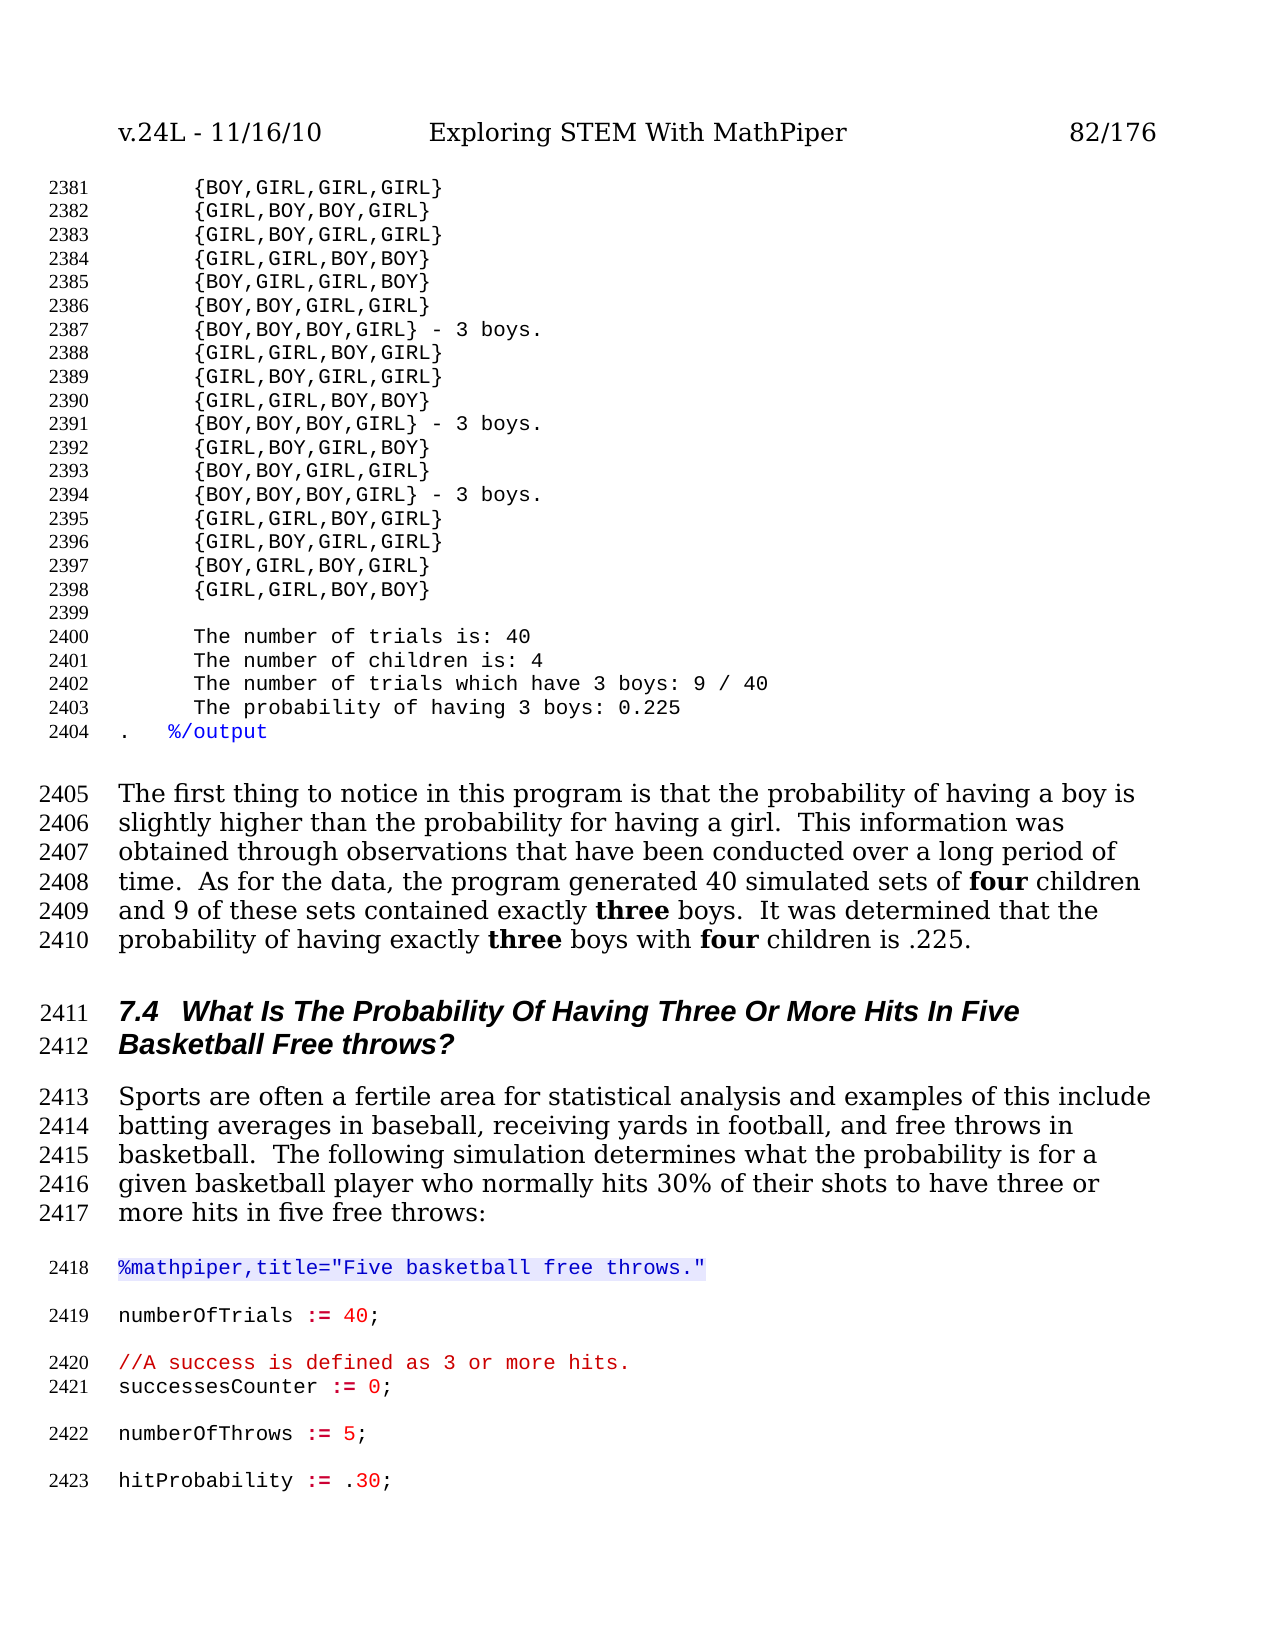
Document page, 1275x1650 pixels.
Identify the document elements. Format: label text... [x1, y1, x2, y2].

text {BOY,GIRL,BOY,GIRL} [118, 555, 1157, 579]
text {BOY,BOY,GIRL,GIRL} [118, 461, 1157, 484]
text {BOY,BOY,BOY,GIRL} - 3 boys. [118, 484, 1157, 508]
text {GIRL,BOY,GIRL,GIRL} [118, 224, 1157, 248]
text {GIRL,BOY,BOY,GIRL} [118, 200, 1157, 224]
text Sports are often a fertile area for statistical analysis and examples of this include batting averages in baseball, receiving yards in football, and free throws in basketball. The following simulation determines what the probability is for a given basketball player who normally hits 30% of their shots to have three or more hits in five free throws: [118, 1082, 1157, 1228]
text numberOfThrows := 5; [118, 1423, 1157, 1447]
text {BOY,GIRL,GIRL,GIRL} [118, 177, 1157, 200]
text The number of children is: 4 [118, 650, 1157, 673]
text {GIRL,GIRL,BOY,BOY} [118, 248, 1157, 271]
text The first thing to notice in this program is that the probability of having a boy is slightly higher than the probability for having a girl. This information was obtained through observations that have been conducted over a long period of time. As for the data, the program generated 40 simulated sets of four children and 9 of these sets contained exactly three boys. It was determined that the probability of having exactly three boys with four children is .225. [118, 779, 1157, 955]
text {BOY,BOY,BOY,GIRL} - 3 boys. [118, 319, 1157, 342]
text //A success is defined as 3 or more hits. [118, 1352, 1157, 1376]
subtitle What Is The Probability Of Having Three Or More Hits In Five Basketball Free throws? [118, 994, 1157, 1061]
text successesCounter := 0; [118, 1376, 1157, 1399]
text {BOY,GIRL,GIRL,BOY} [118, 271, 1157, 295]
text {GIRL,GIRL,BOY,BOY} [118, 389, 1157, 413]
text {GIRL,BOY,GIRL,BOY} [118, 437, 1157, 461]
text The number of trials is: 40 [118, 626, 1157, 650]
text . %/output [118, 721, 1157, 744]
text The probability of having 3 boys: 0.225 [118, 697, 1157, 721]
text {GIRL,GIRL,BOY,GIRL} [118, 508, 1157, 531]
text {BOY,BOY,BOY,GIRL} - 3 boys. [118, 413, 1157, 437]
text %mathpiper,title="Five basketball free throws." [118, 1257, 1157, 1281]
text {GIRL,BOY,GIRL,GIRL} [118, 366, 1157, 389]
text {GIRL,BOY,GIRL,GIRL} [118, 531, 1157, 555]
text {GIRL,GIRL,BOY,GIRL} [118, 342, 1157, 366]
text The number of trials which have 3 boys: 9 / 40 [118, 673, 1157, 697]
text numberOfTrials := 40; [118, 1305, 1157, 1328]
text {BOY,BOY,GIRL,GIRL} [118, 295, 1157, 319]
text {GIRL,GIRL,BOY,BOY} [118, 579, 1157, 602]
text hitProbability := .30; [118, 1470, 1157, 1494]
